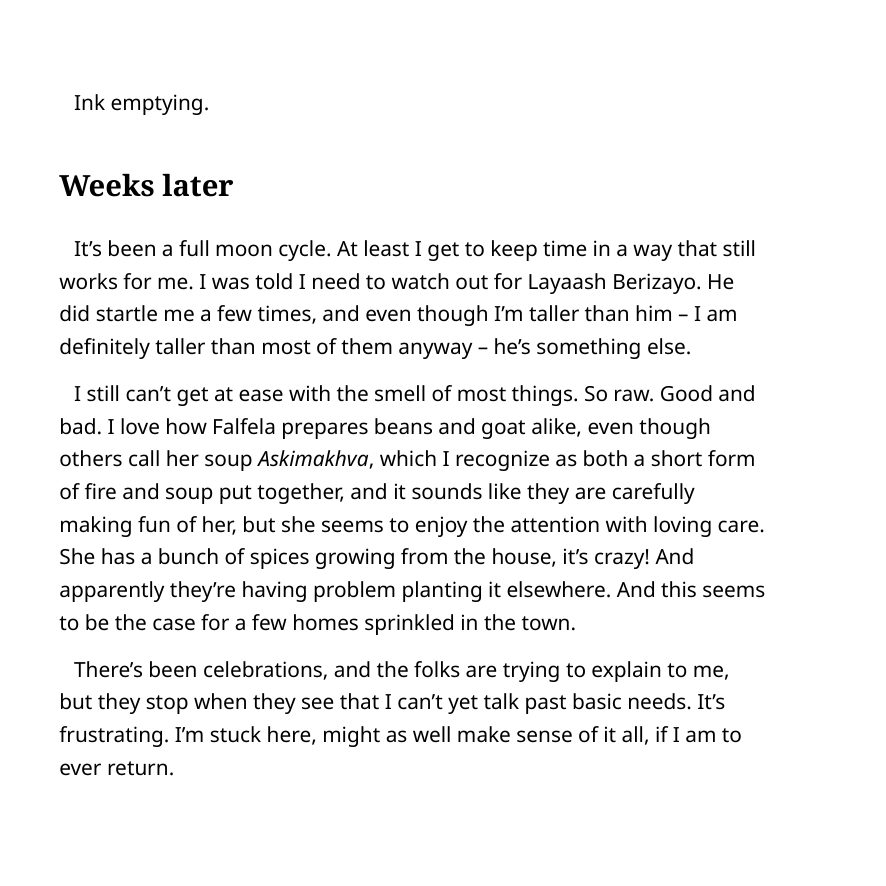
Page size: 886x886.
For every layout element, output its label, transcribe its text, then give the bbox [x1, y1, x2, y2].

subtitle Weeks later [59, 165, 768, 205]
text Ink emptying. [59, 88, 768, 117]
text There’s been celebrations, and the folks are trying to explain to me, but they stop when they see that I can’t yet talk past basic needs. It’s frustrating. I’m stuck here, might as well make sense of it all, if I am to ever return. [59, 655, 768, 781]
text I still can’t get at ease with the smell of most things. So raw. Good and bad. I love how Falfela prepares beans and goat alike, even though others call her soup Askimakhva, which I recognize as both a short form of fire and soup put together, and it sounds like they are carefully making fun of her, but she seems to enjoy the attention with loving care. She has a bunch of spices growing from the house, it’s crazy! And apparently they’re having problem planting it elsewhere. And this seems to be the case for a few homes sprinkled in the town. [59, 379, 768, 636]
text It’s been a full moon cycle. At least I get to keep time in a way that still works for me. I was told I need to watch out for Layaash Berizayo. He did startle me a few times, and even though I’m taller than him – I am definitely taller than most of them anyway – he’s something else. [59, 234, 768, 361]
